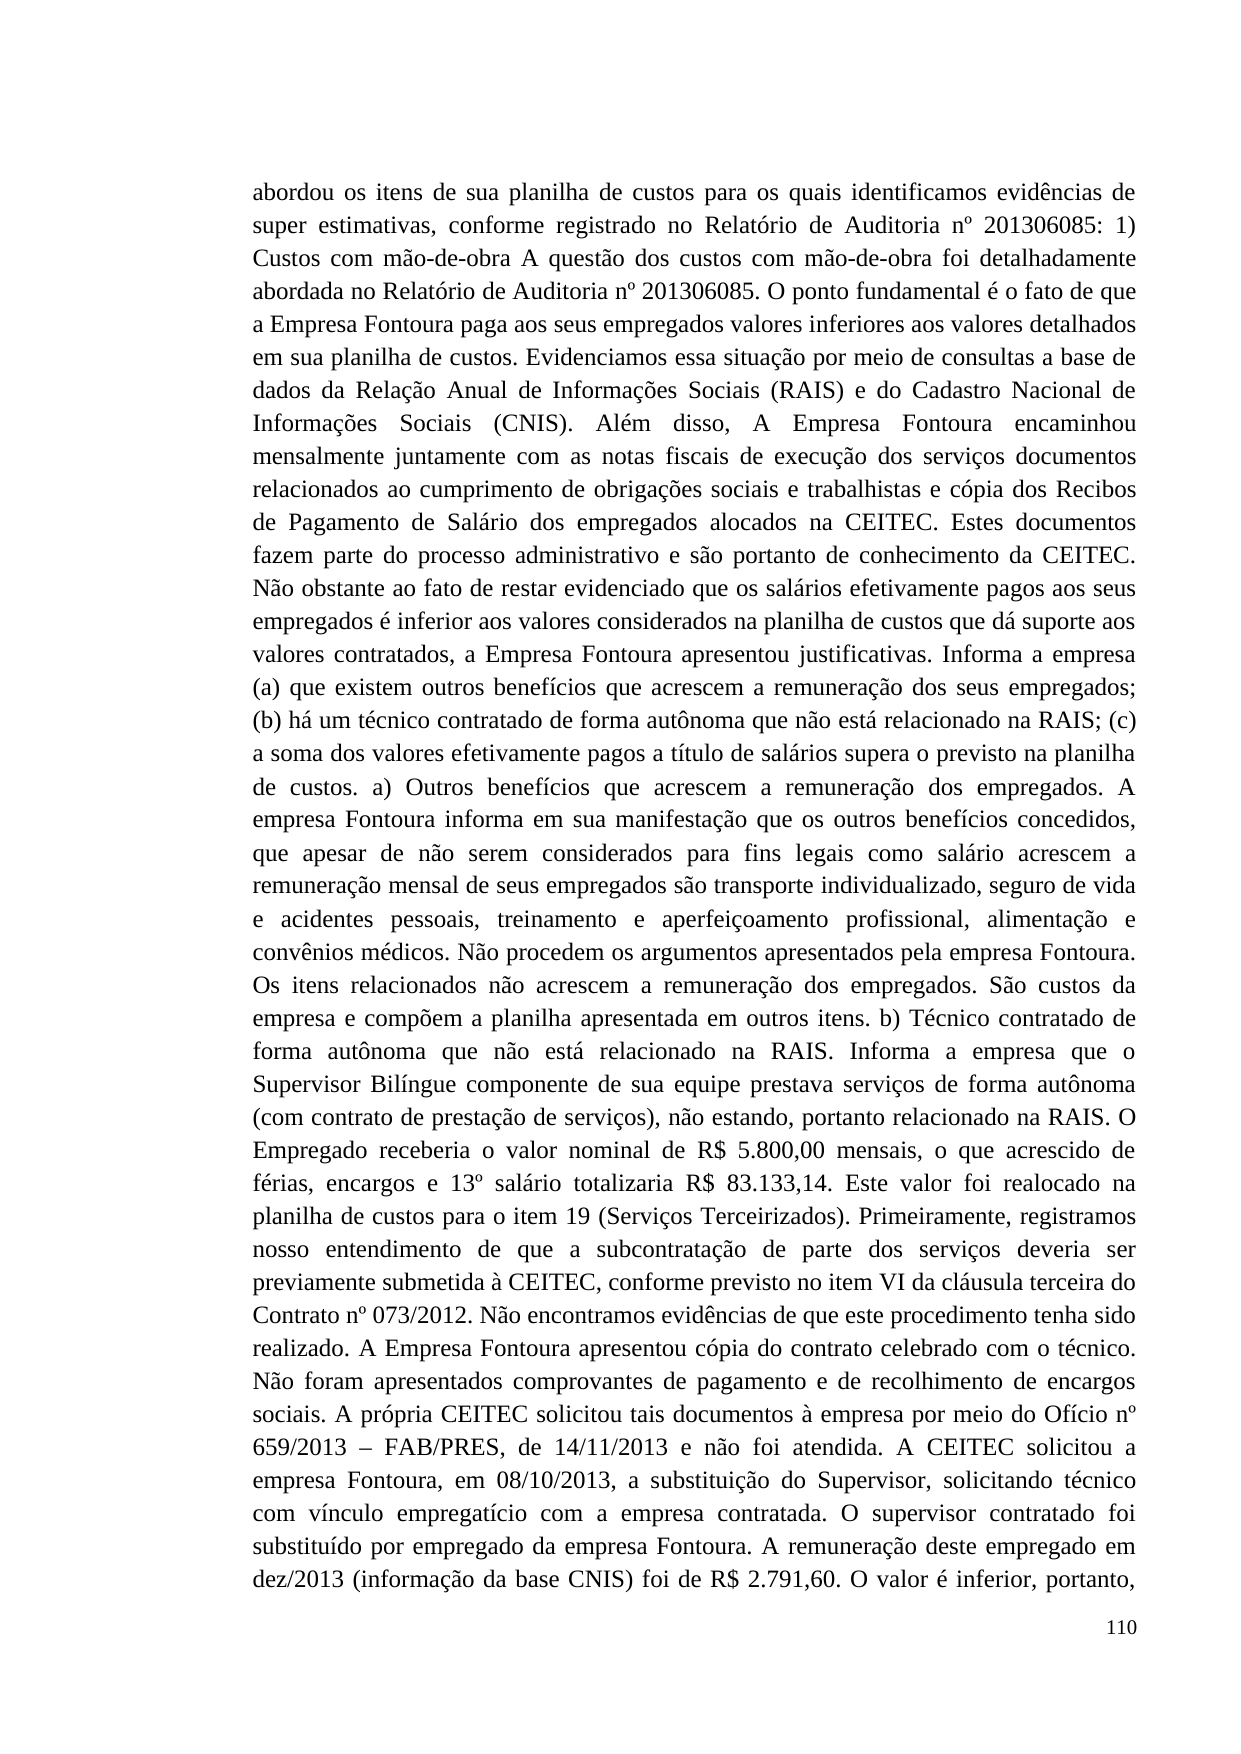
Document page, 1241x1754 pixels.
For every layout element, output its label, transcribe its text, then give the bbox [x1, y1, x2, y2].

text abordou os itens de sua planilha de custos para os quais identificamos evidências de super estimativas, conforme registrado no Relatório de Auditoria nº 201306085: 1) Custos com mão-de-obra A questão dos custos com mão-de-obra foi detalhadamente abordada no Relatório de Auditoria nº 201306085. O ponto fundamental é o fato de que a Empresa Fontoura paga aos seus empregados valores inferiores aos valores detalhados em sua planilha de custos. Evidenciamos essa situação por meio de consultas a base de dados da Relação Anual de Informações Sociais (RAIS) e do Cadastro Nacional de Informações Sociais (CNIS). Além disso, A Empresa Fontoura encaminhou mensalmente juntamente com as notas fiscais de execução dos serviços documentos relacionados ao cumprimento de obrigações sociais e trabalhistas e cópia dos Recibos de Pagamento de Salário dos empregados alocados na CEITEC. Estes documentos fazem parte do processo administrativo e são portanto de conhecimento da CEITEC. Não obstante ao fato de restar evidenciado que os salários efetivamente pagos aos seus empregados é inferior aos valores considerados na planilha de custos que dá suporte aos valores contratados, a Empresa Fontoura apresentou justificativas. Informa a empresa (a) que existem outros benefícios que acrescem a remuneração dos seus empregados; (b) há um técnico contratado de forma autônoma que não está relacionado na RAIS; (c) a soma dos valores efetivamente pagos a título de salários supera o previsto na planilha de custos. a) Outros benefícios que acrescem a remuneração dos empregados. A empresa Fontoura informa em sua manifestação que os outros benefícios concedidos, que apesar de não serem considerados para fins legais como salário acrescem a remuneração mensal de seus empregados são transporte individualizado, seguro de vida e acidentes pessoais, treinamento e aperfeiçoamento profissional, alimentação e convênios médicos. Não procedem os argumentos apresentados pela empresa Fontoura. Os itens relacionados não acrescem a remuneração dos empregados. São custos da empresa e compõem a planilha apresentada em outros itens. b) Técnico contratado de forma autônoma que não está relacionado na RAIS. Informa a empresa que o Supervisor Bilíngue componente de sua equipe prestava serviços de forma autônoma (com contrato de prestação de serviços), não estando, portanto relacionado na RAIS. O Empregado receberia o valor nominal de R$ 5.800,00 mensais, o que acrescido de férias, encargos e 13º salário totalizaria R$ 83.133,14. Este valor foi realocado na planilha de custos para o item 19 (Serviços Terceirizados). Primeiramente, registramos nosso entendimento de que a subcontratação de parte dos serviços deveria ser previamente submetida à CEITEC, conforme previsto no item VI da cláusula terceira do Contrato nº 073/2012. Não encontramos evidências de que este procedimento tenha sido realizado. A Empresa Fontoura apresentou cópia do contrato celebrado com o técnico. Não foram apresentados comprovantes de pagamento e de recolhimento de encargos sociais. A própria CEITEC solicitou tais documentos à empresa por meio do Ofício nº 659/2013 – FAB/PRES, de 14/11/2013 e não foi atendida. A CEITEC solicitou a empresa Fontoura, em 08/10/2013, a substituição do Supervisor, solicitando técnico com vínculo empregatício com a empresa contratada. O supervisor contratado foi substituído por empregado da empresa Fontoura. A remuneração deste empregado em dez/2013 (informação da base CNIS) foi de R$ 2.791,60. O valor é inferior, portanto, [252, 177, 1137, 1593]
